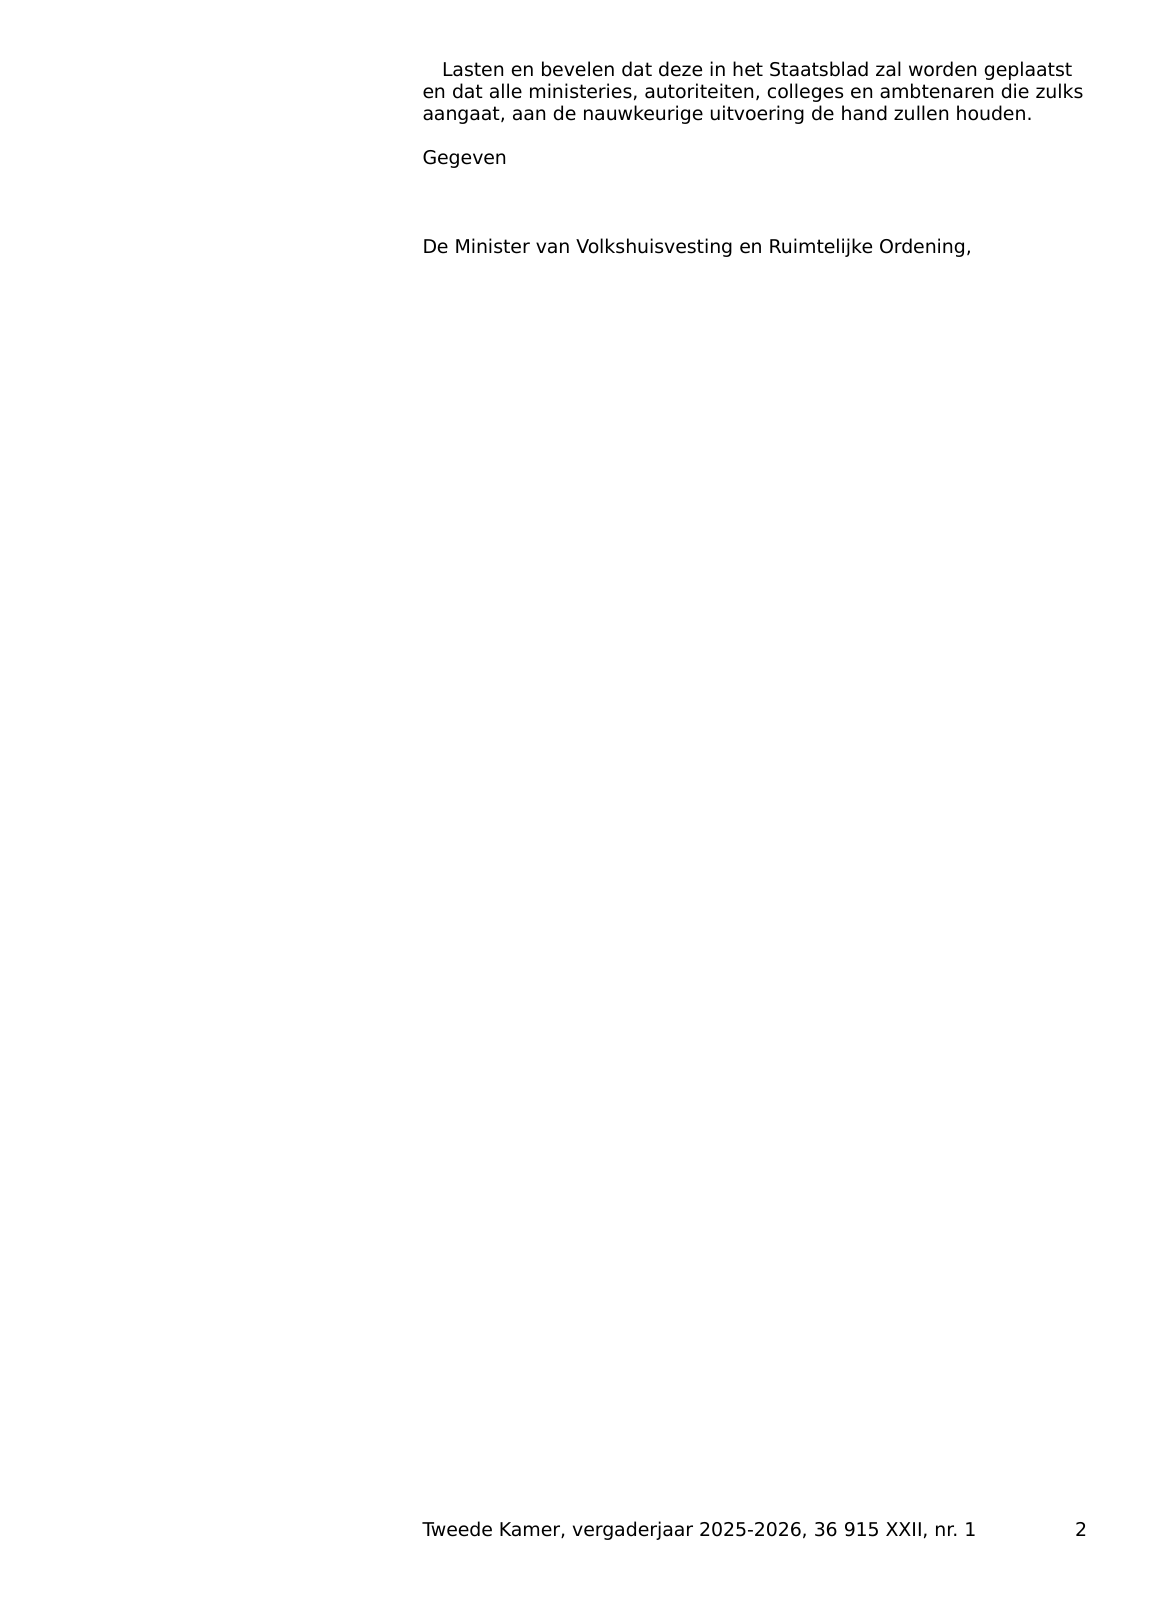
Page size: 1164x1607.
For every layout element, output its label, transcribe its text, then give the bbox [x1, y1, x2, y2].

text Lasten en bevelen dat deze in het Staatsblad zal worden geplaatst en dat alle ministeries, autoriteiten, colleges en ambtenaren die zulks aangaat, aan de nauwkeurige uitvoering de hand zullen houden. [422, 59, 1087, 125]
text De Minister van Volkshuisvesting en Ruimtelijke Ordening, [422, 236, 1087, 258]
text Gegeven [422, 147, 1087, 169]
